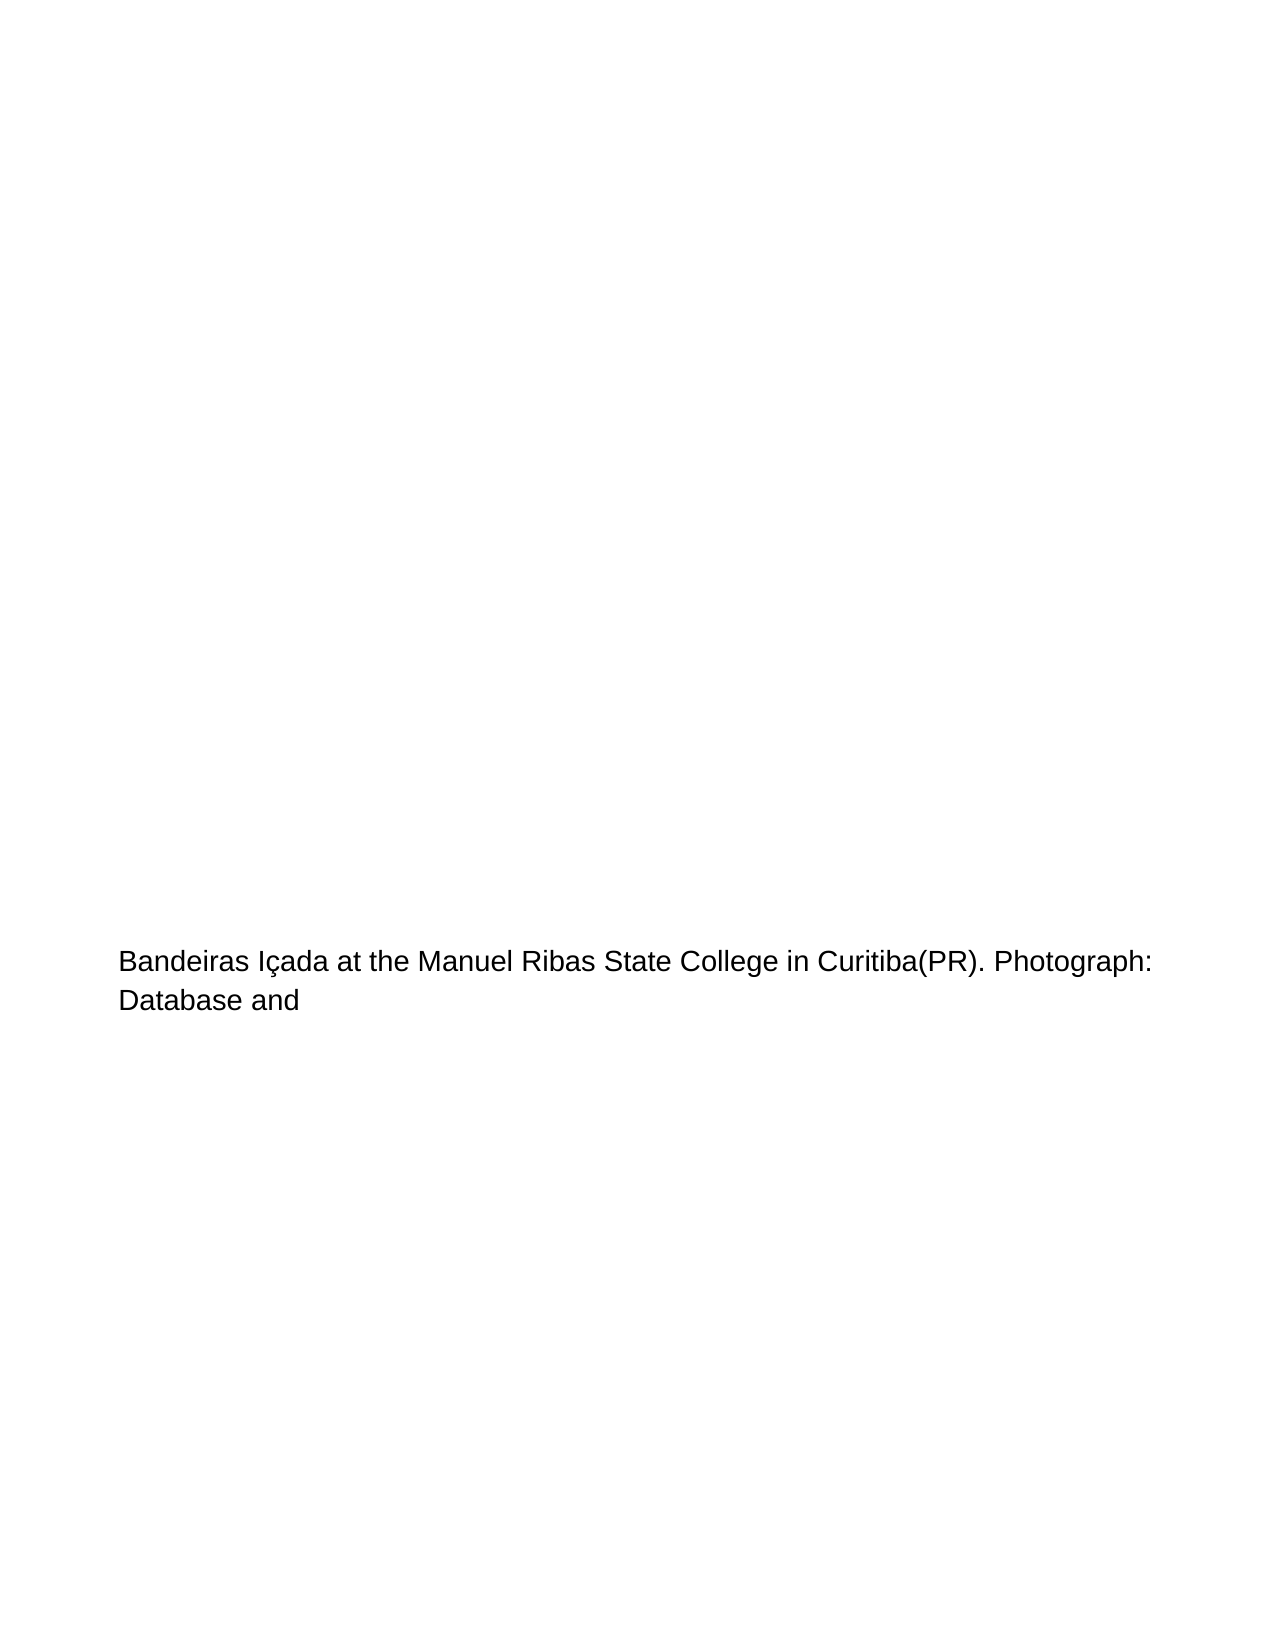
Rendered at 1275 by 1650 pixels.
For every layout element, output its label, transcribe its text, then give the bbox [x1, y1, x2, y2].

text Bandeiras Içada at the Manuel Ribas State College in Curitiba(PR). Photograph: Database and [118, 944, 1157, 1016]
